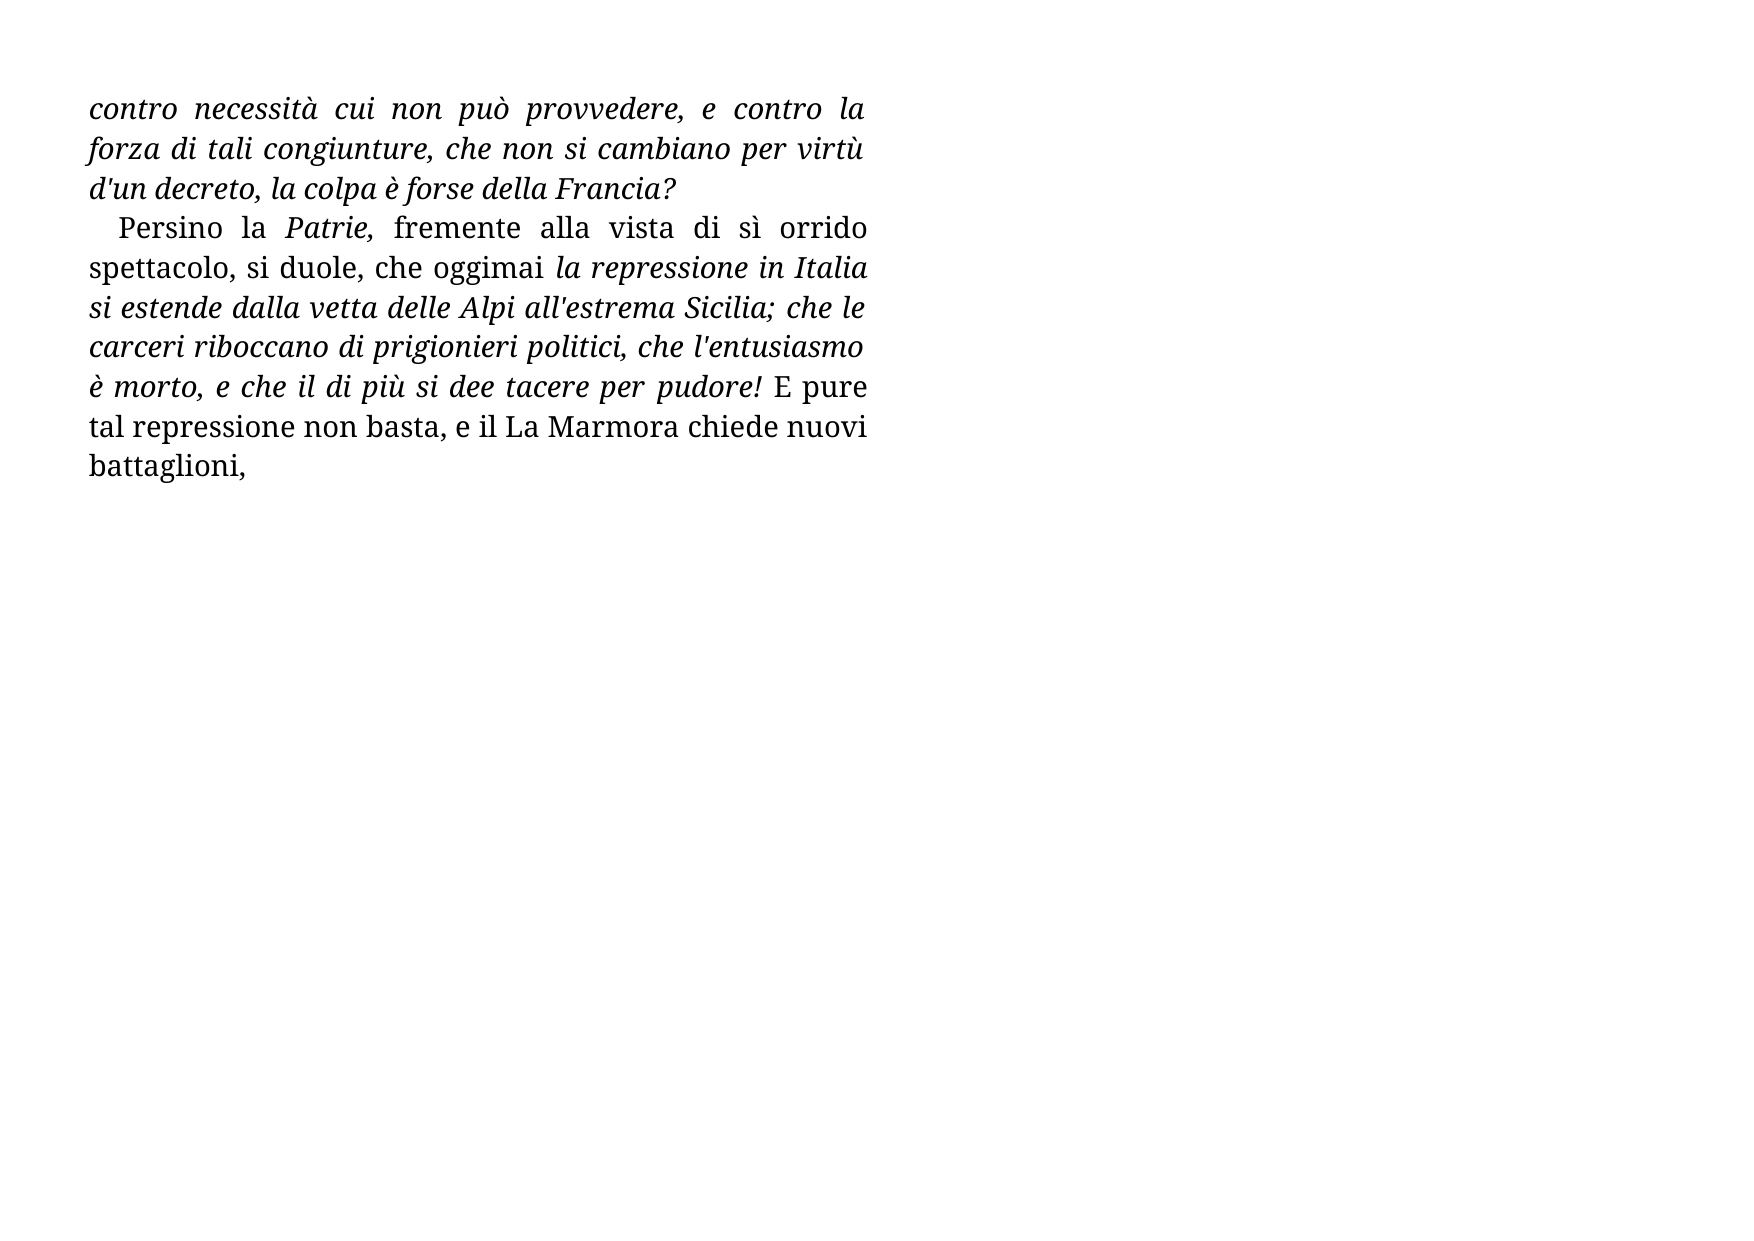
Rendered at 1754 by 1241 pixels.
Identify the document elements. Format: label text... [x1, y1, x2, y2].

text contro necessità cui non può provvedere, e contro la forza di tali congiunture, che non si cambiano per virtù d'un decreto, la colpa è forse della Francia? [88, 88, 868, 208]
text Persino la Patrie, fremente alla vista di sì orrido spettacolo, si duole, che oggimai la repressione in Italia si estende dalla vetta delle Alpi all'estrema Sicilia; che le carceri riboccano di prigionieri politici, che l'entusiasmo è morto, e che il di più si dee tacere per pudore! E pure tal repressione non basta, e il La Marmora chiede nuovi battaglioni, [88, 208, 868, 485]
